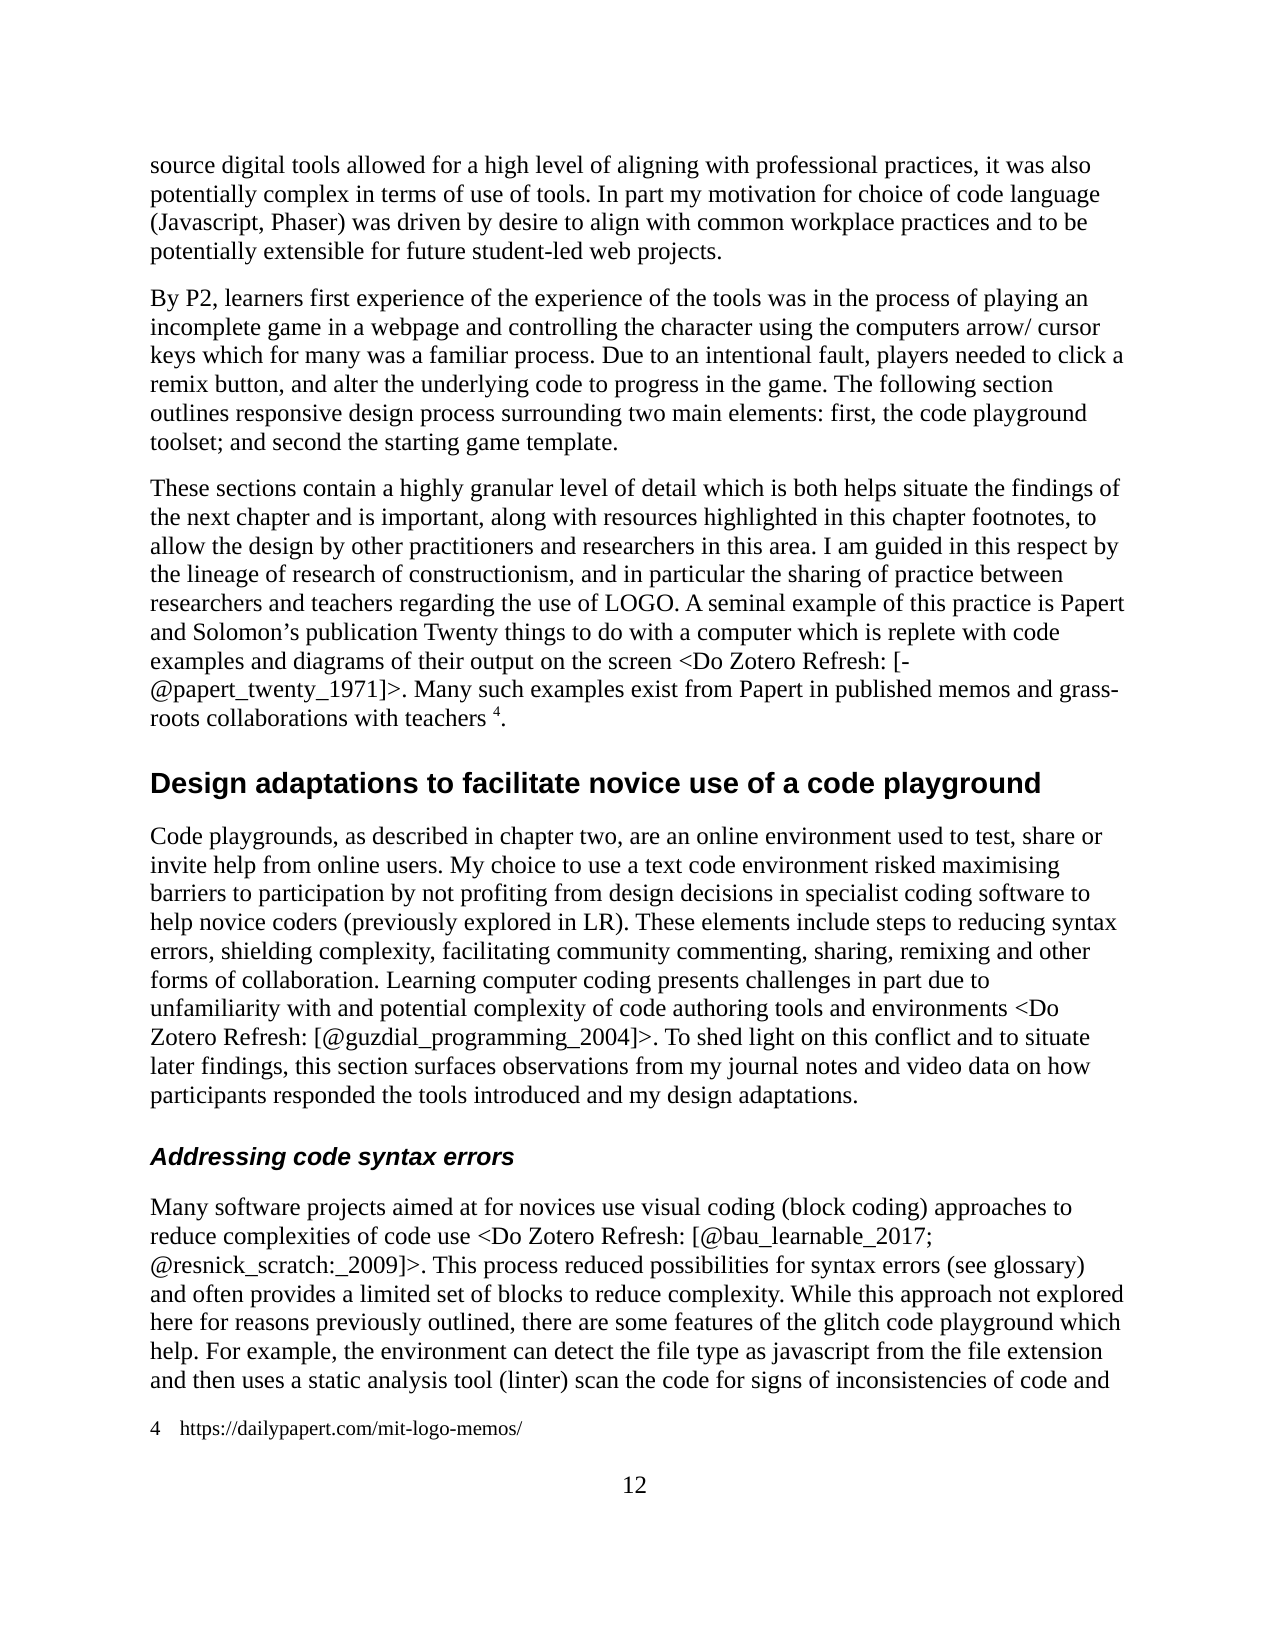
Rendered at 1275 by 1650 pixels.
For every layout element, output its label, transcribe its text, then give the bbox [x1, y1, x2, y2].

text By P2, learners first experience of the experience of the tools was in the process of playing an incomplete game in a webpage and controlling the character using the computers arrow/ cursor keys which for many was a familiar process. Due to an intentional fault, players needed to click a remix button, and alter the underlying code to progress in the game. The following section outlines responsive design process surrounding two main elements: first, the code playground toolset; and second the starting game template. [150, 283, 1125, 455]
text source digital tools allowed for a high level of aligning with professional practices, it was also potentially complex in terms of use of tools. In part my motivation for choice of code language (Javascript, Phaser) was driven by desire to align with common workplace practices and to be potentially extensible for future student-led web projects. [150, 150, 1125, 265]
subtitle Addressing code syntax errors [150, 1142, 1125, 1171]
subtitle Design adaptations to facilitate novice use of a code playground [150, 766, 1125, 799]
text Many software projects aimed at for novices use visual coding (block coding) approaches to reduce complexities of code use <Do Zotero Refresh: [@bau_learnable_2017; @resnick_scratch:_2009]>. This process reduced possibilities for syntax errors (see glossary) and often provides a limited set of blocks to reduce complexity. While this approach not explored here for reasons previously outlined, there are some features of the glitch code playground which help. For example, the environment can detect the file type as javascript from the file extension and then uses a static analysis tool (linter) scan the code for signs of inconsistencies of code and [150, 1192, 1125, 1394]
text These sections contain a highly granular level of detail which is both helps situate the findings of the next chapter and is important, along with resources highlighted in this chapter footnotes, to allow the design by other practitioners and researchers in this area. I am guided in this respect by the lineage of research of constructionism, and in particular the sharing of practice between researchers and teachers regarding the use of LOGO. A seminal example of this practice is Papert and Solomon’s publication Twenty things to do with a computer which is replete with code examples and diagrams of their output on the screen <Do Zotero Refresh: [-@papert_twenty_1971]>. Many such examples exist from Papert in published memos and grass-roots collaborations with teachers . [150, 473, 1125, 732]
text https://dailypapert.com/mit-logo-memos/ [150, 1416, 1125, 1440]
text Code playgrounds, as described in chapter two, are an online environment used to test, share or invite help from online users. My choice to use a text code environment risked maximising barriers to participation by not profiting from design decisions in specialist coding software to help novice coders (previously explored in LR). These elements include steps to reducing syntax errors, shielding complexity, facilitating community commenting, sharing, remixing and other forms of collaboration. Learning computer coding presents challenges in part due to unfamiliarity with and potential complexity of code authoring tools and environments <Do Zotero Refresh: [@guzdial_programming_2004]>. To shed light on this conflict and to situate later findings, this section surfaces observations from my journal notes and video data on how participants responded the tools introduced and my design adaptations. [150, 821, 1125, 1108]
